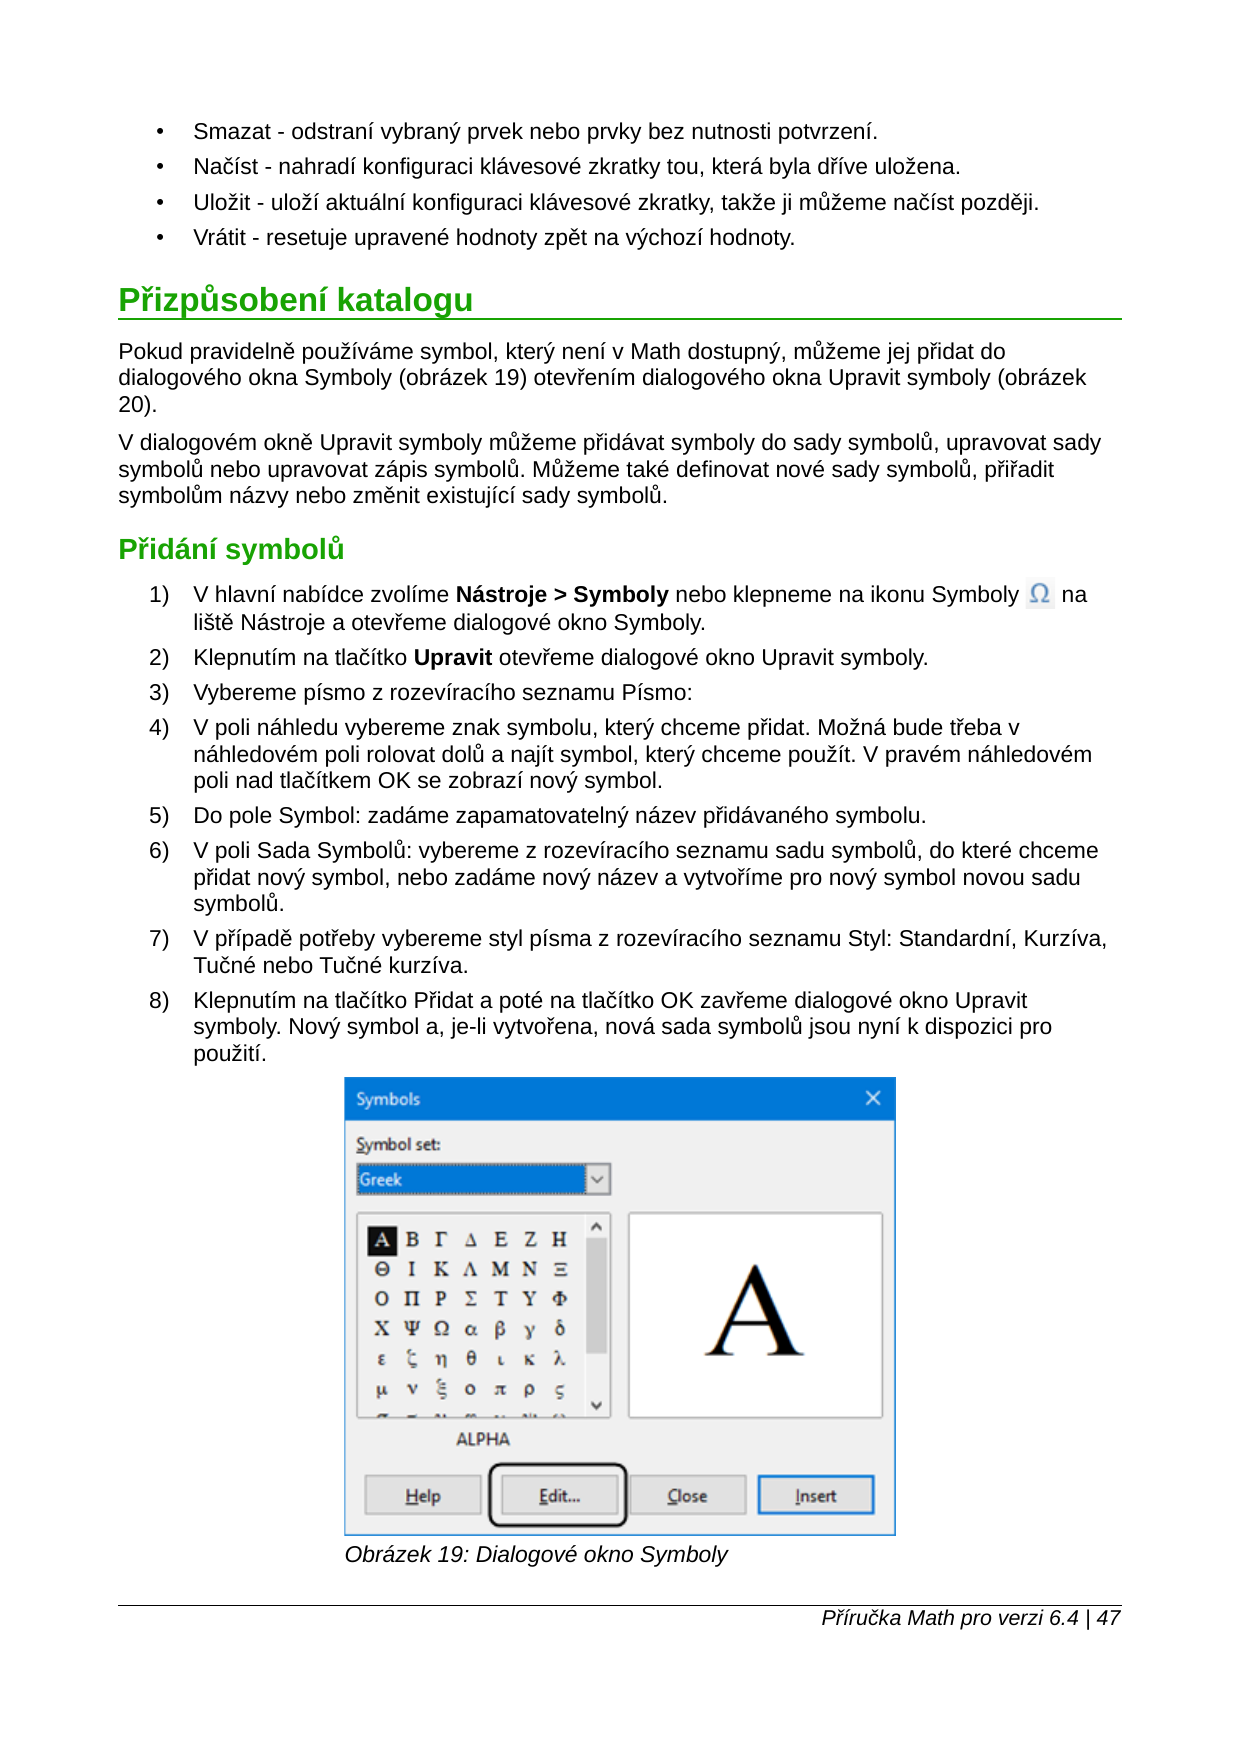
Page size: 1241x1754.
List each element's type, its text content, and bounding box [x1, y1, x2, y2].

list Do pole Symbol: zadáme zapamatovatelný název přidávaného symbolu. [169, 802, 1122, 828]
picture [344, 1077, 896, 1536]
list Smazat - odstraní vybraný prvek nebo prvky bez nutnosti potvrzení. [156, 118, 1122, 144]
list Vrátit - resetuje upravené hodnoty zpět na výchozí hodnoty. [156, 224, 1122, 250]
list V poli náhledu vybereme znak symbolu, který chceme přidat. Možná bude třeba v náhledovém poli rolovat dolů a najít symbol, který chceme použít. V pravém náhledovém poli nad tlačítkem OK se zobrazí nový symbol. [169, 714, 1122, 793]
list Klepnutím na tlačítko Přidat a poté na tlačítko OK zavřeme dialogové okno Upravit symboly. Nový symbol a, je-li vytvořena, nová sada symbolů jsou nyní k dispozici pro použití. [169, 987, 1122, 1066]
list Uložit - uloží aktuální konfiguraci klávesové zkratky, takže ji můžeme načíst později. [156, 188, 1122, 215]
text Pokud pravidelně používáme symbol, který není v Math dostupný, můžeme jej přidat do dialogového okna Symboly (obrázek 19) otevřením dialogového okna Upravit symboly (obrázek 20). [118, 338, 1122, 417]
list V případě potřeby vybereme styl písma z rozevíracího seznamu Styl: Standardní, Kurzíva, Tučné nebo Tučné kurzíva. [169, 925, 1122, 978]
list Klepnutím na tlačítko Upravit otevřeme dialogové okno Upravit symboly. [169, 644, 1122, 670]
picture [1025, 577, 1056, 609]
list Načíst - nahradí konfiguraci klávesové zkratky tou, která byla dříve uložena. [156, 153, 1122, 180]
text Obrázek 19: Dialogové okno Symboly [344, 1536, 896, 1567]
list Vybereme písmo z rozevíracího seznamu Písmo: [169, 679, 1122, 705]
subtitle Přidání symbolů [118, 532, 1122, 566]
text V dialogovém okně Upravit symboly můžeme přidávat symboly do sady symbolů, upravovat sady symbolů nebo upravovat zápis symbolů. Můžeme také definovat nové sady symbolů, přiřadit symbolům názvy nebo změnit existující sady symbolů. [118, 429, 1122, 508]
list V poli Sada Symbolů: vybereme z rozevíracího seznamu sadu symbolů, do které chceme přidat nový symbol, nebo zadáme nový název a vytvoříme pro nový symbol novou sadu symbolů. [169, 837, 1122, 916]
subtitle Přizpůsobení katalogu [118, 279, 1122, 318]
list V hlavní nabídce zvolíme Nástroje > Symboly nebo klepneme na ikonu Symboly na liště Nástroje a otevřeme dialogové okno Symboly. [169, 577, 1122, 635]
